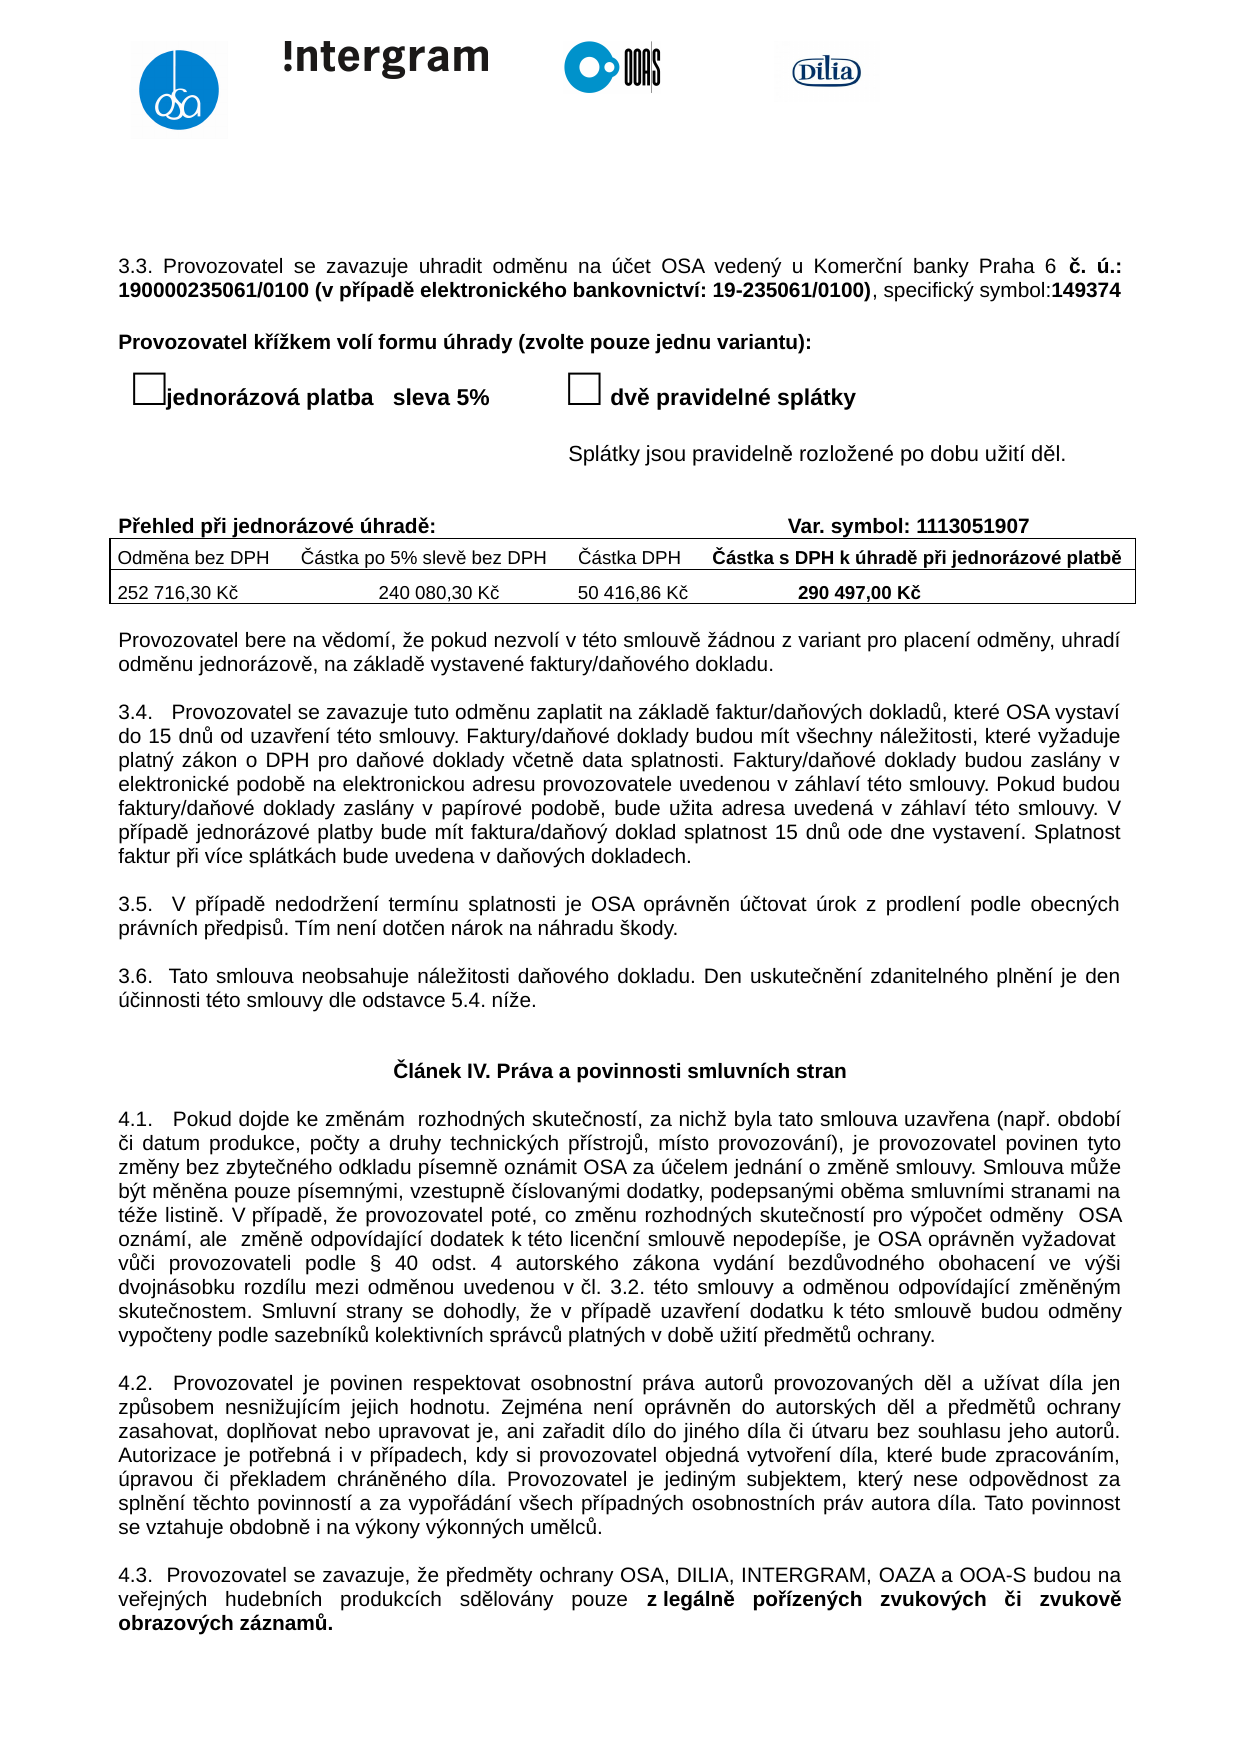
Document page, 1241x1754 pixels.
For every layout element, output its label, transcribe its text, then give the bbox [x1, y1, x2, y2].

text Provozovatel křížkem volí formu úhrady (zvolte pouze jednu variantu): [118, 330, 1122, 354]
picture [605, 63, 614, 72]
text 4.2. Provozovatel je povinen respektovat osobnostní práva autorů provozovaných děl a užívat díla jen způsobem nesnižujícím jejich hodnotu. Zejména není oprávněn do autorských děl a předmětů ochrany zasahovat, doplňovat nebo upravovat je, ani zařadit dílo do jiného díla či útvaru bez souhlasu jeho autorů. Autorizace je potřebná i v případech, kdy si provozovatel objedná vytvoření díla, které bude zpracováním, úpravou či překladem chráněného díla. Provozovatel je jediným subjektem, který nese odpovědnost za splnění těchto povinností a za vypořádání všech případných osobnostních práv autora díla. Tato povinnost se vztahuje obdobně i na výkony výkonných umělců. [118, 1371, 1122, 1538]
text Přehled při jednorázové úhradě: Var. symbol: 1113051907 [118, 513, 1122, 537]
text 4.3. Provozovatel se zavazuje, že předměty ochrany OSA, DILIA, INTERGRAM, OAZA a OOA-S budou na veřejných hudebních produkcích sdělovány pouze z legálně pořízených zvukových či zvukově obrazových záznamů. [118, 1562, 1122, 1634]
table_header Odměna bez DPH Částka po 5% slevě bez DPH Částka DPH Částka s DPH k úhradě při jednorázové platbě [111, 539, 1135, 569]
picture [563, 41, 588, 94]
subtitle 3.3. Provozovatel se zavazuje uhradit odměnu na účet OSA vedený u Komerční banky Praha 6 č. ú.: 190000235061/0100 (v případě elektronického bankovnictví: 19-235061/0100), specifický symbol:149374 [118, 253, 1122, 301]
text □jednorázová platba sleva 5% □ dvě pravidelné splátky [118, 354, 1122, 416]
text Splátky jsou pravidelně rozložené po dobu užití děl. [118, 440, 1122, 466]
table_cell 252 716,30 Kč 240 080,30 Kč 50 416,86 Kč 290 497,00 Kč [111, 570, 1135, 603]
text 4.1. Pokud dojde ke změnám rozhodných skutečností, za nichž byla tato smlouva uzavřena (např. období či datum produkce, počty a druhy technických přístrojů, místo provozování), je provozovatel povinen tyto změny bez zbytečného odkladu písemně oznámit OSA za účelem jednání o změně smlouvy. Smlouva může být měněna pouze písemnými, vzestupně číslovanými dodatky, podepsanými oběma smluvními stranami na téže listině. V případě, že provozovatel poté, co změnu rozhodných skutečností pro výpočet odměny OSA oznámí, ale změně odpovídající dodatek k této licenční smlouvě nepodepíše, je OSA oprávněn vyžadovat vůči provozovateli podle § 40 odst. 4 autorského zákona vydání bezdůvodného obohacení ve výši dvojnásobku rozdílu mezi odměnou uvedenou v čl. 3.2. této smlouvy a odměnou odpovídající změněným skutečnostem. Smluvní strany se dohodly, že v případě uzavření dodatku k této smlouvě budou odměny vypočteny podle sazebníků kolektivních správců platných v době užití předmětů ochrany. [118, 1107, 1122, 1347]
picture [773, 41, 880, 102]
picture [580, 57, 599, 77]
text Článek IV. Práva a povinnosti smluvních stran [118, 1059, 1122, 1083]
text 3.4. Provozovatel se zavazuje tuto odměnu zaplatit na základě faktur/daňových dokladů, které OSA vystaví do 15 dnů od uzavření této smlouvy. Faktury/daňové doklady budou mít všechny náležitosti, které vyžaduje platný zákon o DPH pro daňové doklady včetně data splatnosti. Faktury/daňové doklady budou zaslány v elektronické podobě na elektronickou adresu provozovatele uvedenou v záhlaví této smlouvy. Pokud budou faktury/daňové doklady zaslány v papírové podobě, bude užita adresa uvedená v záhlaví této smlouvy. V případě jednorázové platby bude mít faktura/daňový doklad splatnost 15 dnů ode dne vystavení. Splatnost faktur při více splátkách bude uvedena v daňových dokladech. [118, 700, 1122, 868]
picture [130, 41, 228, 139]
picture [591, 41, 662, 94]
text 3.5. V případě nedodržení termínu splatnosti je OSA oprávněn účtovat úrok z prodlení podle obecných právních předpisů. Tím není dotčen nárok na náhradu škody. [118, 892, 1122, 939]
text Provozovatel bere na vědomí, že pokud nezvolí v této smlouvě žádnou z variant pro placení odměny, uhradí odměnu jednorázově, na základě vystavené faktury/daňového dokladu. [118, 628, 1122, 676]
picture [284, 41, 488, 79]
text 3.6. Tato smlouva neobsahuje náležitosti daňového dokladu. Den uskutečnění zdanitelného plnění je den účinnosti této smlouvy dle odstavce 5.4. níže. [118, 963, 1122, 1011]
